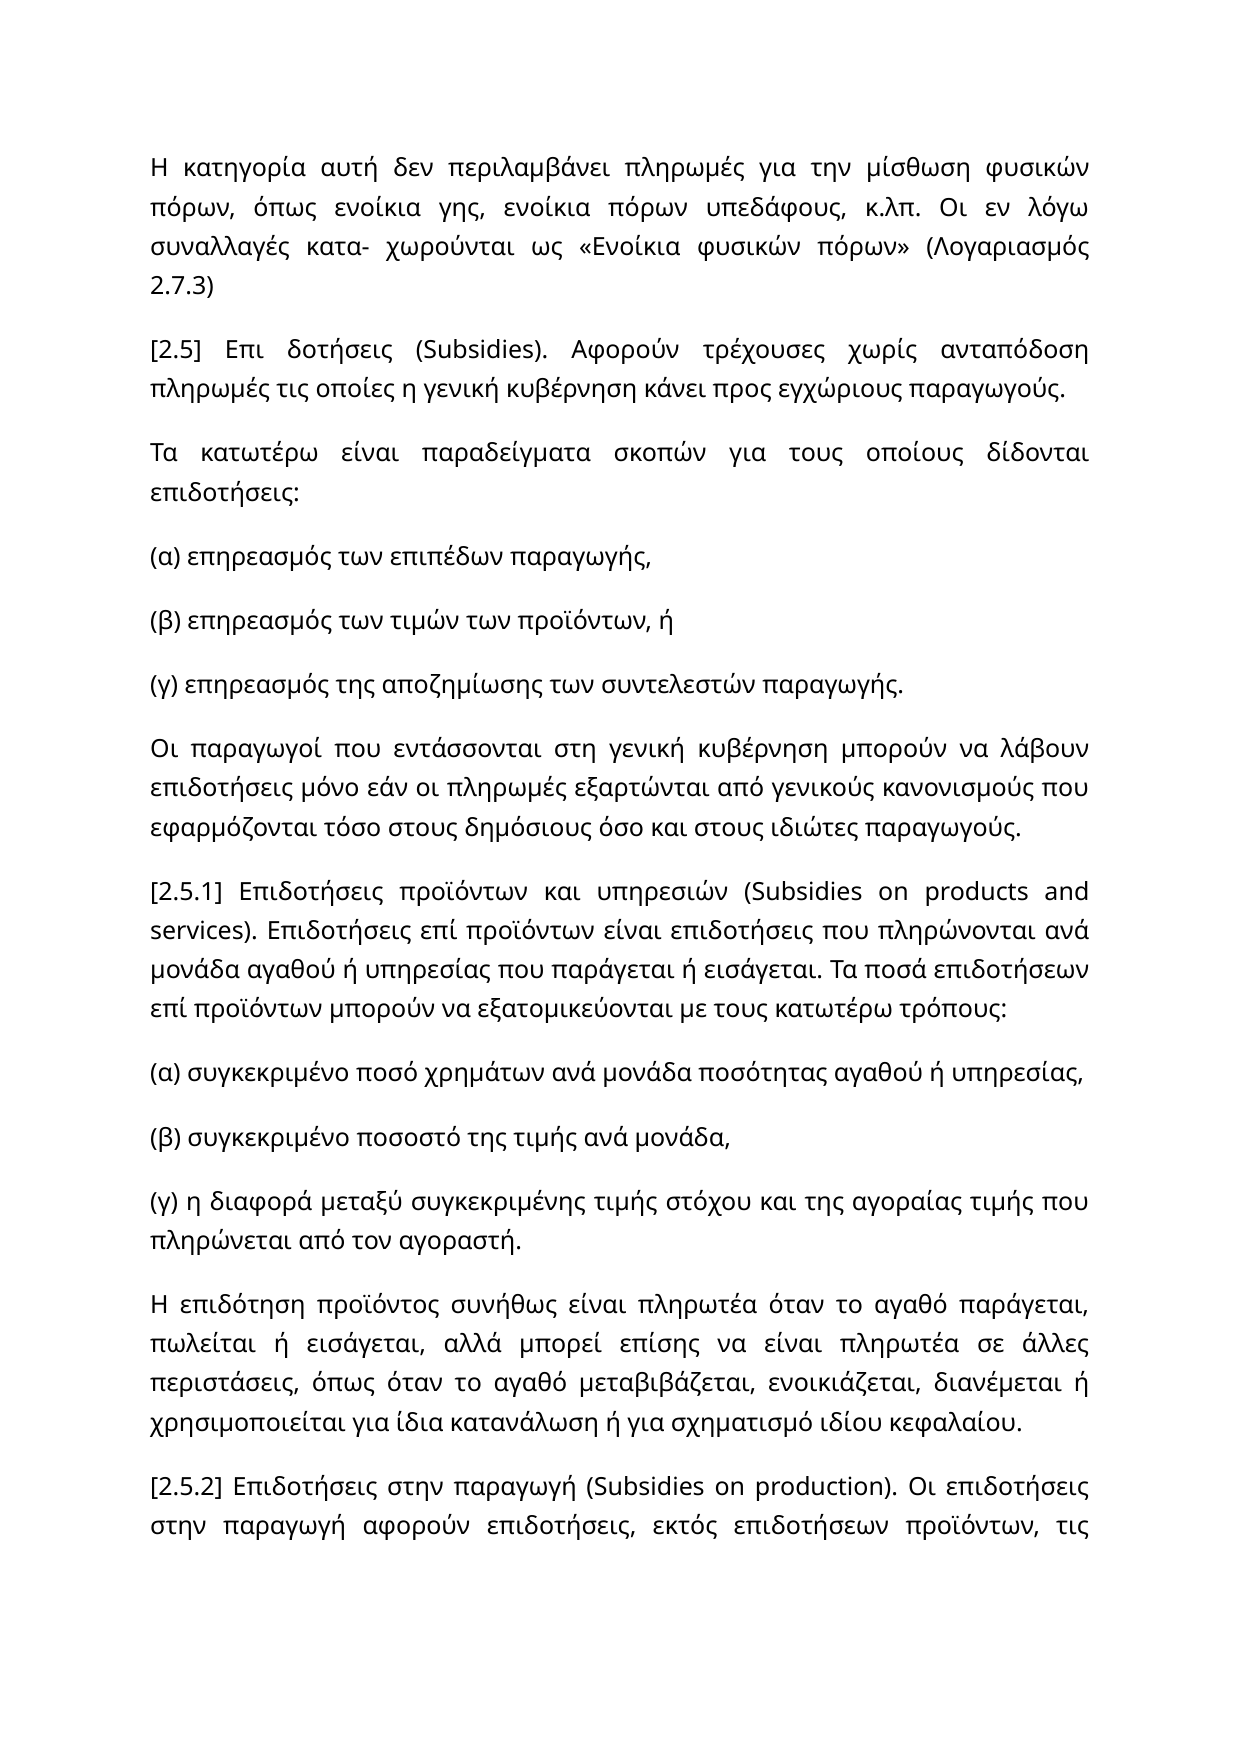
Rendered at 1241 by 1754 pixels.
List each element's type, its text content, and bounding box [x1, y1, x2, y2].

text (α) επηρεασμός των επιπέδων παραγωγής, [150, 538, 1090, 572]
text (γ) η διαφορά μεταξύ συγκεκριμένης τιμής στόχου και της αγοραίας τιμής που πληρώνεται από τον αγοραστή. [150, 1183, 1090, 1257]
text Η επιδότηση προϊόντος συνήθως είναι πληρωτέα όταν το αγαθό παράγεται, πωλείται ή εισάγεται, αλλά μπορεί επίσης να είναι πληρωτέα σε άλλες περιστάσεις, όπως όταν το αγαθό μεταβιβάζεται, ενοικιάζεται, διανέμεται ή χρησιμοποιείται για ίδια κατανάλωση ή για σχηματισμό ιδίου κεφαλαίου. [150, 1287, 1090, 1438]
text Οι παραγωγοί που εντάσσονται στη γενική κυβέρνηση μπορούν να λάβουν επιδοτήσεις μόνο εάν οι πληρωμές εξαρτώνται από γενικούς κανονισμούς που εφαρμόζονται τόσο στους δημόσιους όσο και στους ιδιώτες παραγωγούς. [150, 731, 1090, 843]
text (γ) επηρεασμός της αποζημίωσης των συντελεστών παραγωγής. [150, 667, 1090, 701]
text [2.5.2] Eπιδοτήσεις στην παραγωγή (Subsidies on production). Οι επιδοτήσεις στην παραγωγή αφορούν επιδοτήσεις, εκτός επιδοτήσεων προϊόντων, τις [150, 1468, 1090, 1542]
text (β) επηρεασμός των τιμών των προϊόντων, ή [150, 602, 1090, 637]
text (β) συγκεκριμένο ποσοστό της τιμής ανά μονάδα, [150, 1119, 1090, 1153]
text [2.5] Επι δοτήσεις (Subsidies). Αφορούν τρέχουσες χωρίς ανταπόδοση πληρωμές τις οποίες η γενική κυβέρνηση κάνει προς εγχώριους παραγωγούς. [150, 332, 1090, 405]
text (α) συγκεκριμένο ποσό χρημάτων ανά μονάδα ποσότητας αγαθού ή υπηρεσίας, [150, 1055, 1090, 1089]
text [2.5.1] Επιδοτήσεις προϊόντων και υπηρεσιών (Subsidies on products and services). Επιδοτήσεις επί προϊόντων είναι επιδοτήσεις που πληρώνονται ανά μονάδα αγαθού ή υπηρεσίας που παράγεται ή εισάγεται. Τα ποσά επιδοτήσεων επί προϊόντων μπορούν να εξατομικεύονται με τους κατωτέρω τρόπους: [150, 873, 1090, 1025]
text Τα κατωτέρω είναι παραδείγματα σκοπών για τους οποίους δίδονται επιδοτήσεις: [150, 435, 1090, 508]
text Η κατηγορία αυτή δεν περιλαμβάνει πληρωμές για την μίσθωση φυσικών πόρων, όπως ενοίκια γης, ενοίκια πόρων υπεδάφους, κ.λπ. Οι εν λόγω συναλλαγές κατα- χωρούνται ως «Ενοίκια φυσικών πόρων» (Λογαριασμός 2.7.3) [150, 150, 1090, 302]
